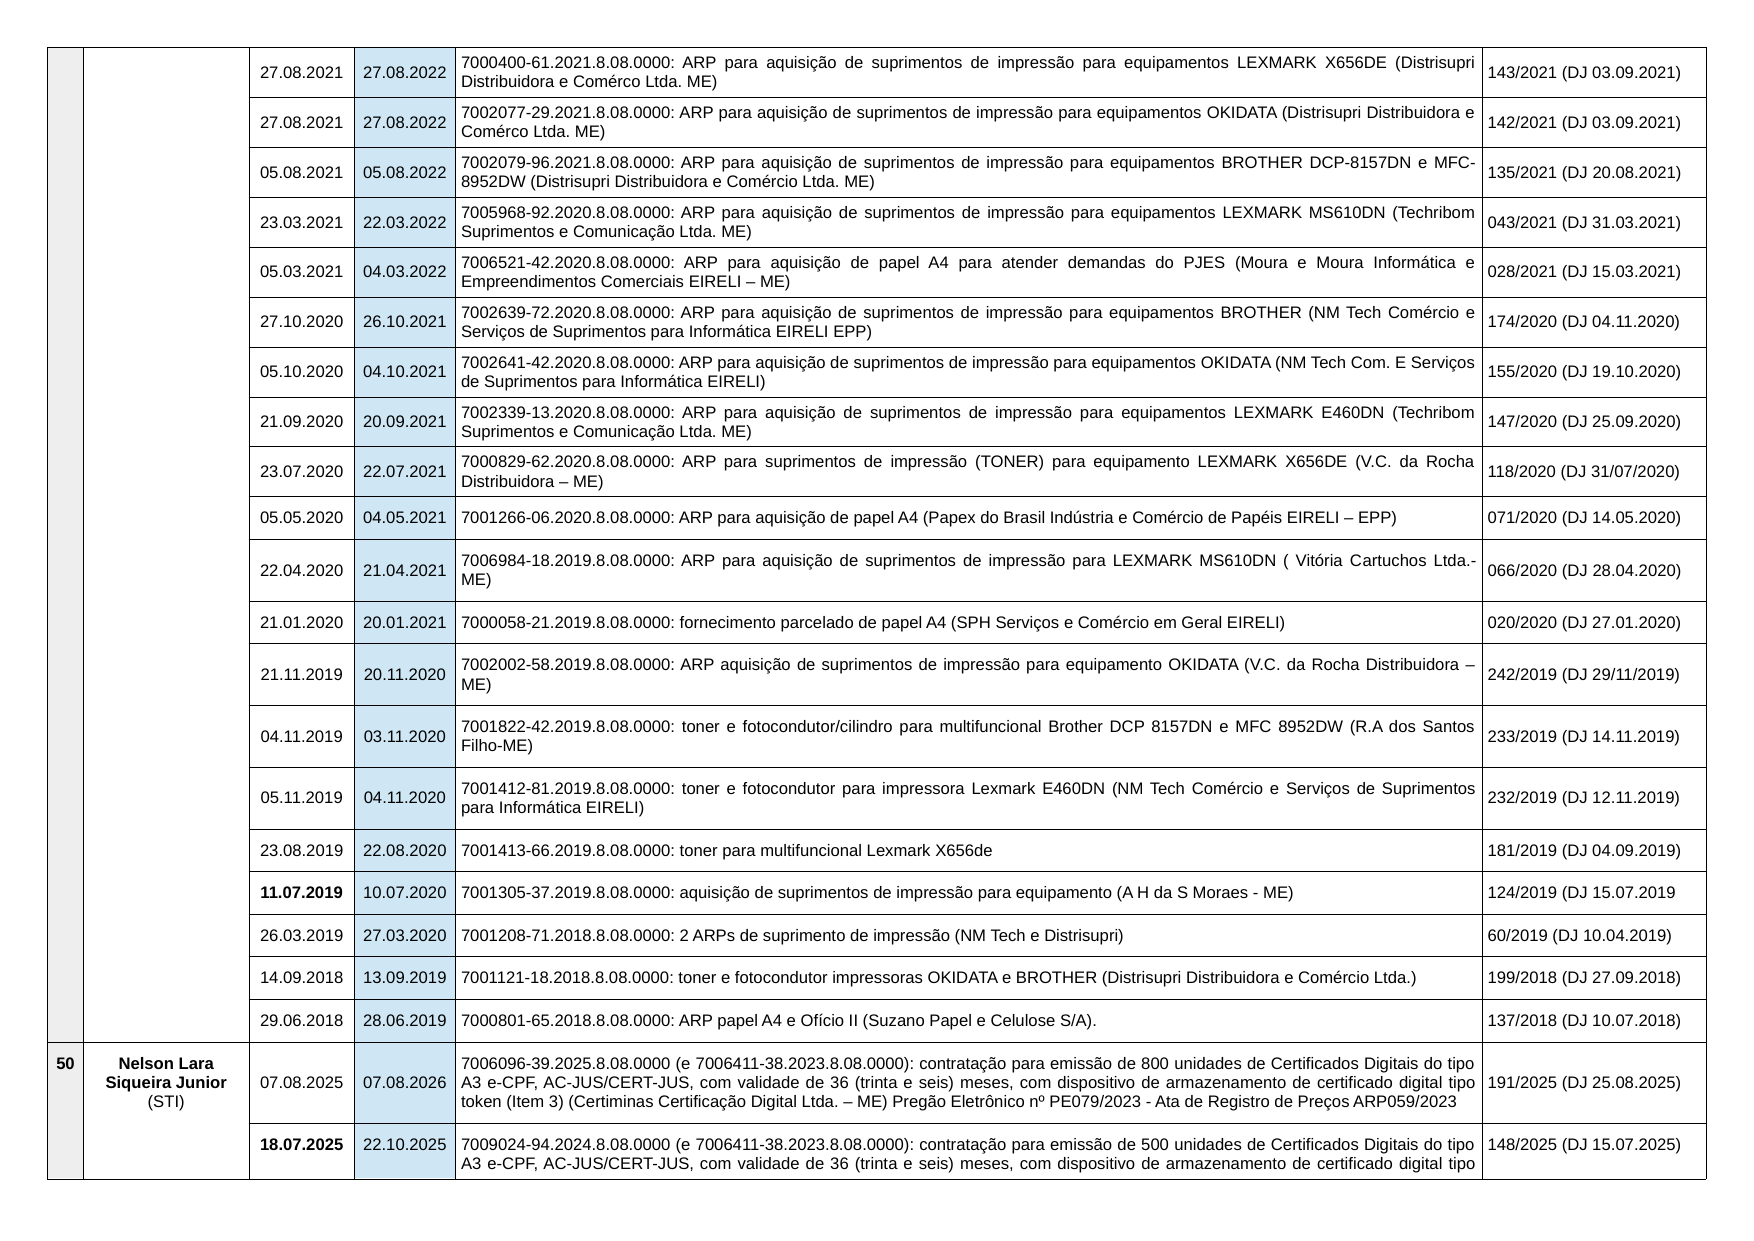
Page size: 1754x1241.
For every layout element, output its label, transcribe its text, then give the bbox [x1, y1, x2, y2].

table_cell 7000801-65.2018.8.08.0000: ARP papel A4 e Ofício II (Suzano Papel e Celulose S/A). [456, 1000, 1482, 1042]
table_cell 23.08.2019 [250, 830, 354, 871]
table_cell 23.07.2020 [250, 447, 354, 496]
table_cell 27.08.2021 [250, 98, 354, 147]
table_cell 147/2020 (DJ 25.09.2020) [1483, 398, 1706, 446]
table_cell 23.03.2021 [250, 198, 354, 247]
table_cell 14.09.2018 [250, 957, 354, 999]
table_cell 066/2020 (DJ 28.04.2020) [1483, 540, 1706, 601]
table_cell 118/2020 (DJ 31/07/2020) [1483, 447, 1706, 496]
table_cell 26.10.2021 [355, 298, 455, 347]
table_cell 043/2021 (DJ 31.03.2021) [1483, 198, 1706, 247]
table_cell 27.10.2020 [250, 298, 354, 347]
table_cell 124/2019 (DJ 15.07.2019 [1483, 872, 1706, 914]
table_cell 04.11.2020 [355, 768, 455, 829]
table_cell 04.10.2021 [355, 348, 455, 397]
table_cell 7001412-81.2019.8.08.0000: toner e fotocondutor para impressora Lexmark E460DN (NM Tech Comércio e Serviços de Suprimentos para Informática EIRELI) [456, 768, 1482, 829]
table_cell 071/2020 (DJ 14.05.2020) [1483, 497, 1706, 539]
table_cell 07.08.2026 [355, 1043, 455, 1123]
table_cell 143/2021 (DJ 03.09.2021) [1483, 48, 1706, 97]
table_cell 22.03.2022 [355, 198, 455, 247]
table_cell 137/2018 (DJ 10.07.2018) [1483, 1000, 1706, 1042]
table_cell 04.11.2019 [250, 706, 354, 767]
table_cell 21.09.2020 [250, 398, 354, 446]
table_cell 7002639-72.2020.8.08.0000: ARP para aquisição de suprimentos de impressão para equipamentos BROTHER (NM Tech Comércio e Serviços de Suprimentos para Informática EIRELI EPP) [456, 298, 1482, 347]
table_cell 148/2025 (DJ 15.07.2025) [1483, 1124, 1706, 1178]
table_cell 28.06.2019 [355, 1000, 455, 1042]
table_cell 142/2021 (DJ 03.09.2021) [1483, 98, 1706, 147]
table_cell 60/2019 (DJ 10.04.2019) [1483, 915, 1706, 956]
table_cell 11.07.2019 [250, 872, 354, 914]
table_cell 50 [48, 1043, 83, 1178]
table_cell 7002339-13.2020.8.08.0000: ARP para aquisição de suprimentos de impressão para equipamentos LEXMARK E460DN (Techribom Suprimentos e Comunicação Ltda. ME) [456, 398, 1482, 446]
table_cell 21.11.2019 [250, 644, 354, 705]
table_cell 242/2019 (DJ 29/11/2019) [1483, 644, 1706, 705]
table_cell 22.08.2020 [355, 830, 455, 871]
table_cell 7000400-61.2021.8.08.0000: ARP para aquisição de suprimentos de impressão para equipamentos LEXMARK X656DE (Distrisupri Distribuidora e Comérco Ltda. ME) [456, 48, 1482, 97]
table_cell 181/2019 (DJ 04.09.2019) [1483, 830, 1706, 871]
table_cell 05.05.2020 [250, 497, 354, 539]
table_cell 05.10.2020 [250, 348, 354, 397]
table_cell 29.06.2018 [250, 1000, 354, 1042]
table_cell 22.07.2021 [355, 447, 455, 496]
table_cell 20.01.2021 [355, 602, 455, 643]
table_cell 199/2018 (DJ 27.09.2018) [1483, 957, 1706, 999]
table_cell 7001266-06.2020.8.08.0000: ARP para aquisição de papel A4 (Papex do Brasil Indústria e Comércio de Papéis EIRELI – EPP) [456, 497, 1482, 539]
table_cell 21.01.2020 [250, 602, 354, 643]
table_cell 18.07.2025 [250, 1124, 354, 1178]
table_cell 7009024-94.2024.8.08.0000 (e 7006411-38.2023.8.08.0000): contratação para emissão de 500 unidades de Certificados Digitais do tipo A3 e-CPF, AC-JUS/CERT-JUS, com validade de 36 (trinta e seis) meses, com dispositivo de armazenamento de certificado digital tipo [456, 1124, 1482, 1178]
table_cell 135/2021 (DJ 20.08.2021) [1483, 148, 1706, 197]
table_cell 7006984-18.2019.8.08.0000: ARP para aquisição de suprimentos de impressão para LEXMARK MS610DN ( Vitória Cartuchos Ltda.- ME) [456, 540, 1482, 601]
table_cell 7002077-29.2021.8.08.0000: ARP para aquisição de suprimentos de impressão para equipamentos OKIDATA (Distrisupri Distribuidora e Comérco Ltda. ME) [456, 98, 1482, 147]
table_cell 7001413-66.2019.8.08.0000: toner para multifuncional Lexmark X656de [456, 830, 1482, 871]
table_cell 10.07.2020 [355, 872, 455, 914]
table_cell 7002641-42.2020.8.08.0000: ARP para aquisição de suprimentos de impressão para equipamentos OKIDATA (NM Tech Com. E Serviços de Suprimentos para Informática EIRELI) [456, 348, 1482, 397]
table_cell 22.04.2020 [250, 540, 354, 601]
table_cell 20.09.2021 [355, 398, 455, 446]
table_cell 7001822-42.2019.8.08.0000: toner e fotocondutor/cilindro para multifuncional Brother DCP 8157DN e MFC 8952DW (R.A dos Santos Filho-ME) [456, 706, 1482, 767]
table_cell 7001305-37.2019.8.08.0000: aquisição de suprimentos de impressão para equipamento (A H da S Moraes - ME) [456, 872, 1482, 914]
table_cell 20.11.2020 [355, 644, 455, 705]
table_cell 7005968-92.2020.8.08.0000: ARP para aquisição de suprimentos de impressão para equipamentos LEXMARK MS610DN (Techribom Suprimentos e Comunicação Ltda. ME) [456, 198, 1482, 247]
table_cell 233/2019 (DJ 14.11.2019) [1483, 706, 1706, 767]
table_cell 27.08.2022 [355, 48, 455, 97]
table_cell 020/2020 (DJ 27.01.2020) [1483, 602, 1706, 643]
table_cell 05.08.2021 [250, 148, 354, 197]
table_cell 155/2020 (DJ 19.10.2020) [1483, 348, 1706, 397]
table_cell 7006096-39.2025.8.08.0000 (e 7006411-38.2023.8.08.0000): contratação para emissão de 800 unidades de Certificados Digitais do tipo A3 e-CPF, AC-JUS/CERT-JUS, com validade de 36 (trinta e seis) meses, com dispositivo de armazenamento de certificado digital tipo token (Item 3) (Certiminas Certificação Digital Ltda. – ME) Pregão Eletrônico nº PE079/2023 - Ata de Registro de Preços ARP059/2023 [456, 1043, 1482, 1123]
table_cell 174/2020 (DJ 04.11.2020) [1483, 298, 1706, 347]
table_cell Nelson Lara Siqueira Junior (STI) [84, 1043, 249, 1178]
table_cell 26.03.2019 [250, 915, 354, 956]
table_cell 7001121-18.2018.8.08.0000: toner e fotocondutor impressoras OKIDATA e BROTHER (Distrisupri Distribuidora e Comércio Ltda.) [456, 957, 1482, 999]
table_cell 27.08.2022 [355, 98, 455, 147]
table_cell 05.08.2022 [355, 148, 455, 197]
table_cell 07.08.2025 [250, 1043, 354, 1123]
table_cell 028/2021 (DJ 15.03.2021) [1483, 248, 1706, 297]
table_cell 05.11.2019 [250, 768, 354, 829]
table_cell 21.04.2021 [355, 540, 455, 601]
table_cell 27.03.2020 [355, 915, 455, 956]
table_cell 22.10.2025 [355, 1124, 455, 1178]
table_cell 7002079-96.2021.8.08.0000: ARP para aquisição de suprimentos de impressão para equipamentos BROTHER DCP-8157DN e MFC-8952DW (Distrisupri Distribuidora e Comércio Ltda. ME) [456, 148, 1482, 197]
table_cell 04.05.2021 [355, 497, 455, 539]
table_cell 03.11.2020 [355, 706, 455, 767]
table_cell 7000829-62.2020.8.08.0000: ARP para suprimentos de impressão (TONER) para equipamento LEXMARK X656DE (V.C. da Rocha Distribuidora – ME) [456, 447, 1482, 496]
table_cell 7002002-58.2019.8.08.0000: ARP aquisição de suprimentos de impressão para equipamento OKIDATA (V.C. da Rocha Distribuidora – ME) [456, 644, 1482, 705]
table_cell 27.08.2021 [250, 48, 354, 97]
table_cell 191/2025 (DJ 25.08.2025) [1483, 1043, 1706, 1123]
table_cell 7001208-71.2018.8.08.0000: 2 ARPs de suprimento de impressão (NM Tech e Distrisupri) [456, 915, 1482, 956]
table_cell 7000058-21.2019.8.08.0000: fornecimento parcelado de papel A4 (SPH Serviços e Comércio em Geral EIRELI) [456, 602, 1482, 643]
table_cell 7006521-42.2020.8.08.0000: ARP para aquisição de papel A4 para atender demandas do PJES (Moura e Moura Informática e Empreendimentos Comerciais EIRELI – ME) [456, 248, 1482, 297]
table_cell 13.09.2019 [355, 957, 455, 999]
table_cell 232/2019 (DJ 12.11.2019) [1483, 768, 1706, 829]
table_cell 04.03.2022 [355, 248, 455, 297]
table_cell 05.03.2021 [250, 248, 354, 297]
